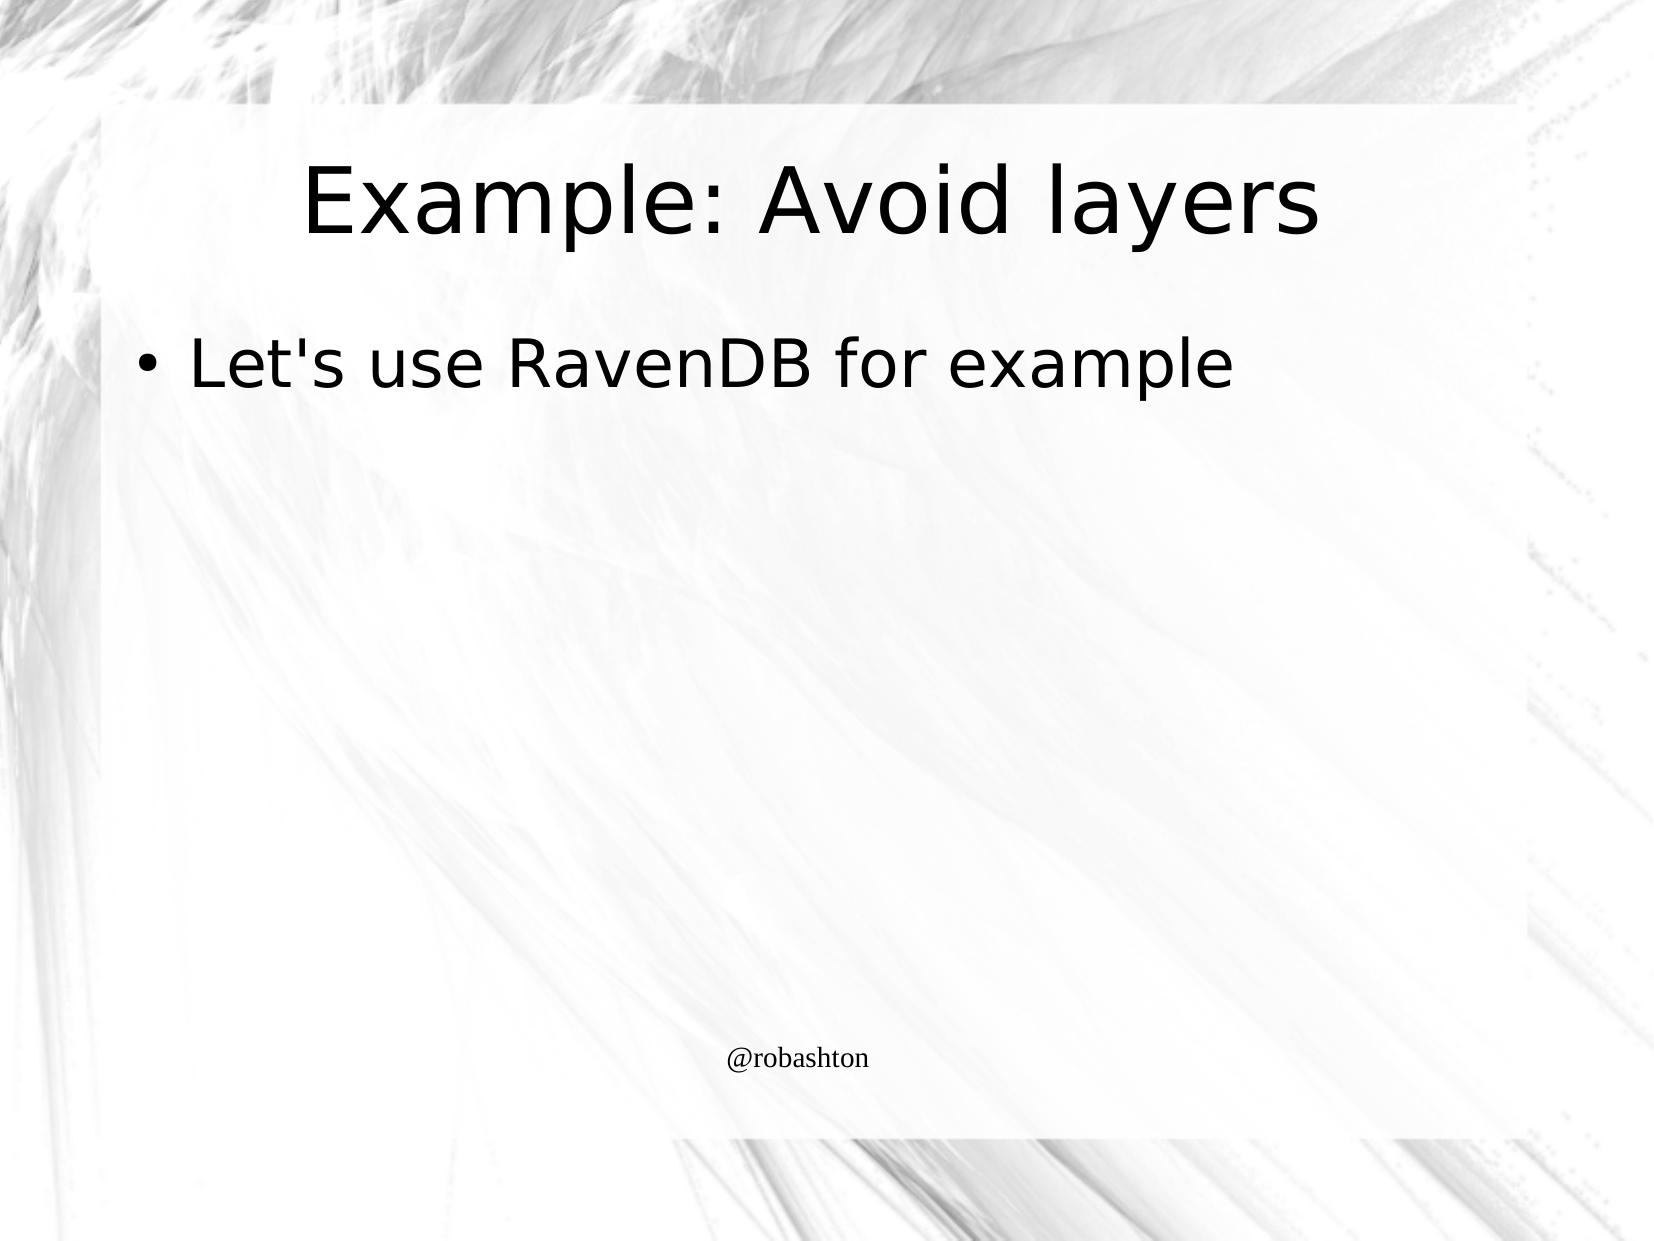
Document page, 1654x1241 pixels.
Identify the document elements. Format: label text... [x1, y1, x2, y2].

picture [0, 0, 1654, 1241]
list Let's use RavenDB for example [118, 325, 1571, 1045]
title Example: Avoid layers [118, 118, 1506, 287]
